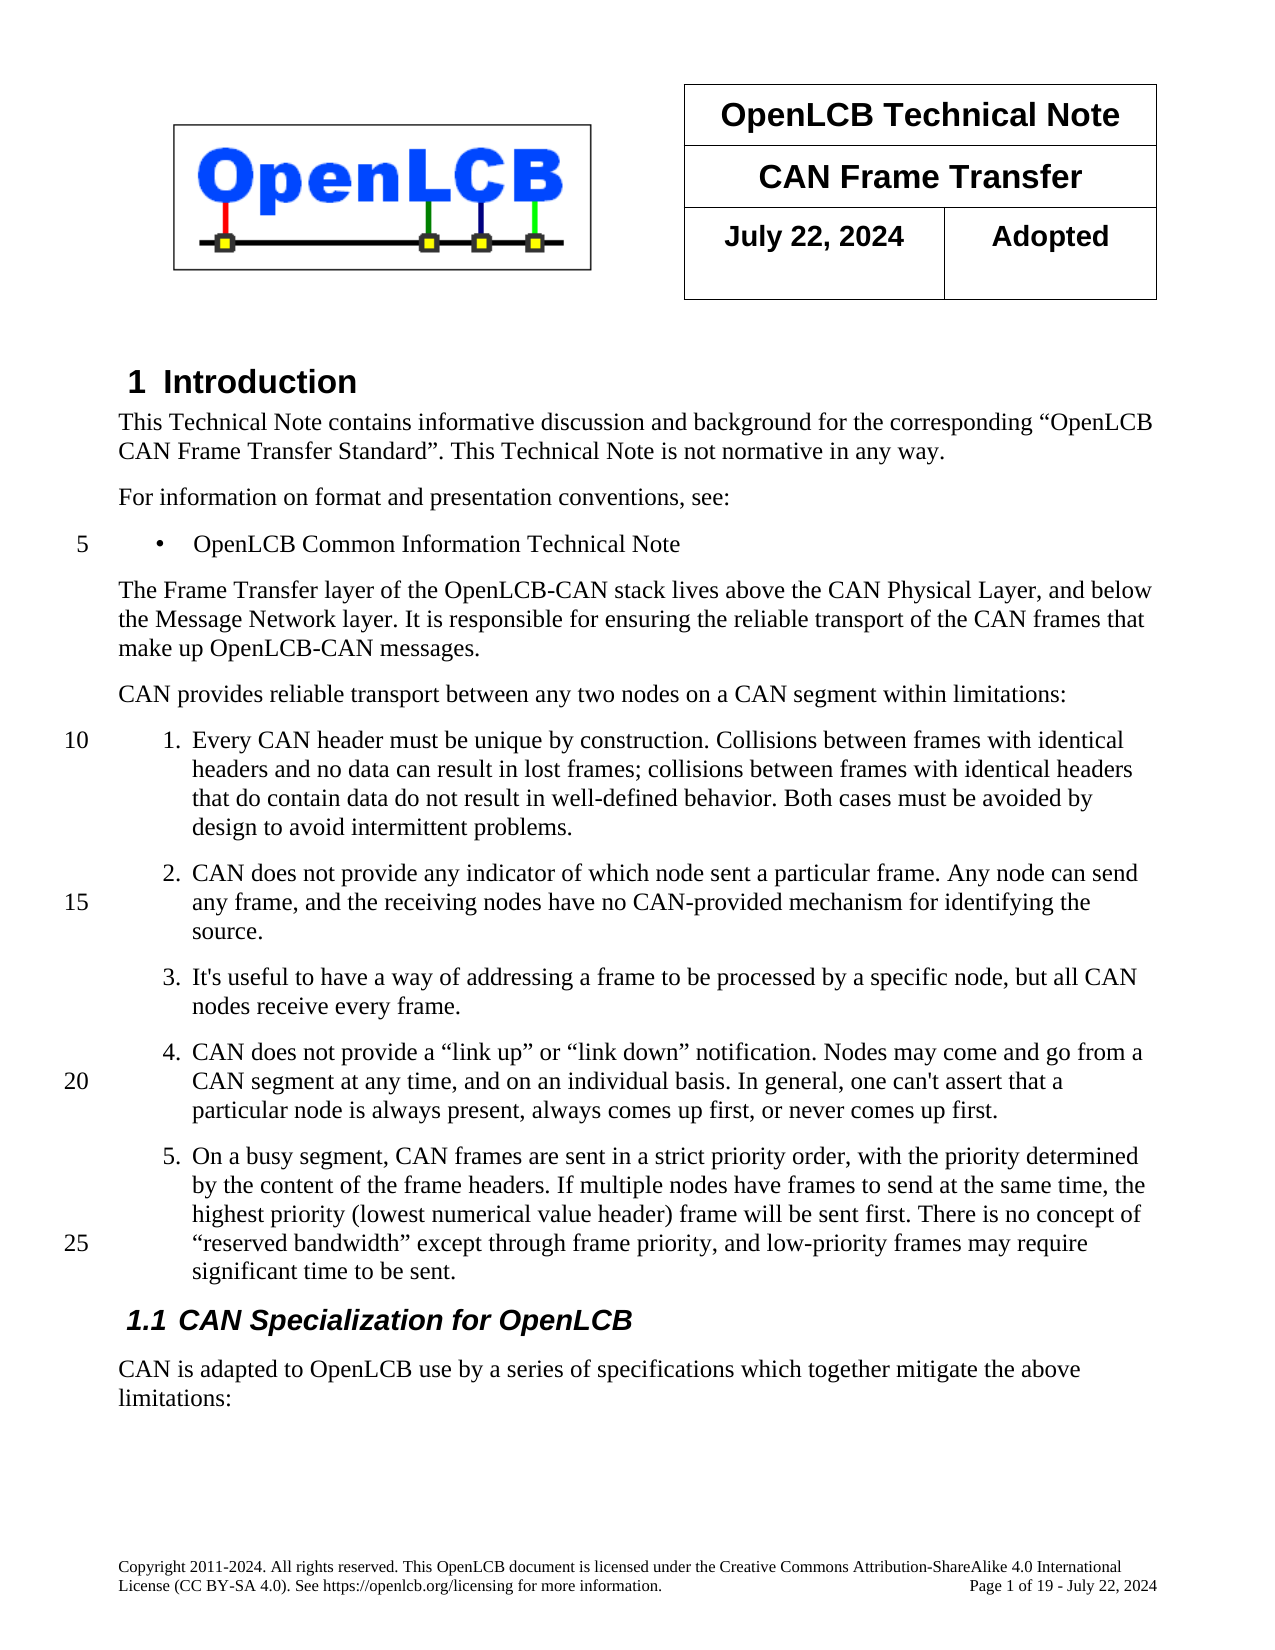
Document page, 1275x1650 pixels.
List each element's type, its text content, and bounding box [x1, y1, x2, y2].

text For information on format and presentation conventions, see: [118, 482, 1157, 511]
list It's useful to have a way of addressing a frame to be processed by a specific node, but all CAN nodes receive every frame. [162, 962, 1157, 1020]
list OpenLCB Common Information Technical Note [156, 529, 1157, 557]
list CAN does not provide any indicator of which node sent a particular frame. Any node can send any frame, and the receiving nodes have no CAN-provided mechanism for identifying the source. [162, 858, 1157, 944]
subtitle CAN Specialization for OpenLCB [118, 1303, 1157, 1336]
picture [172, 123, 593, 272]
text CAN is adapted to OpenLCB use by a series of specifications which together mitigate the above limitations: [118, 1354, 1157, 1412]
subtitle Introduction [118, 362, 1157, 401]
text The Frame Transfer layer of the OpenLCB-CAN stack lives above the CAN Physical Layer, and below the Message Network layer. It is responsible for ensuring the reliable transport of the CAN frames that make up OpenLCB-CAN messages. [118, 575, 1157, 661]
list CAN does not provide a “link up” or “link down” notification. Nodes may come and go from a CAN segment at any time, and on an individual basis. In general, one can't assert that a particular node is always present, always comes up first, or never comes up first. [162, 1037, 1157, 1124]
text CAN provides reliable transport between any two nodes on a CAN segment within limitations: [118, 679, 1157, 708]
list On a busy segment, CAN frames are sent in a strict priority order, with the priority determined by the content of the frame headers. If multiple nodes have frames to send at the same time, the highest priority (lowest numerical value header) frame will be sent first. There is no concept of “reserved bandwidth” except through frame priority, and low-priority frames may require significant time to be sent. [162, 1141, 1157, 1285]
list Every CAN header must be unique by construction. Collisions between frames with identical headers and no data can result in lost frames; collisions between frames with identical headers that do contain data do not result in well-defined behavior. Both cases must be avoided by design to avoid intermittent problems. [162, 726, 1157, 841]
text This Technical Note contains informative discussion and background for the corresponding “OpenLCB CAN Frame Transfer Standard”. This Technical Note is not normative in any way. [118, 407, 1157, 464]
